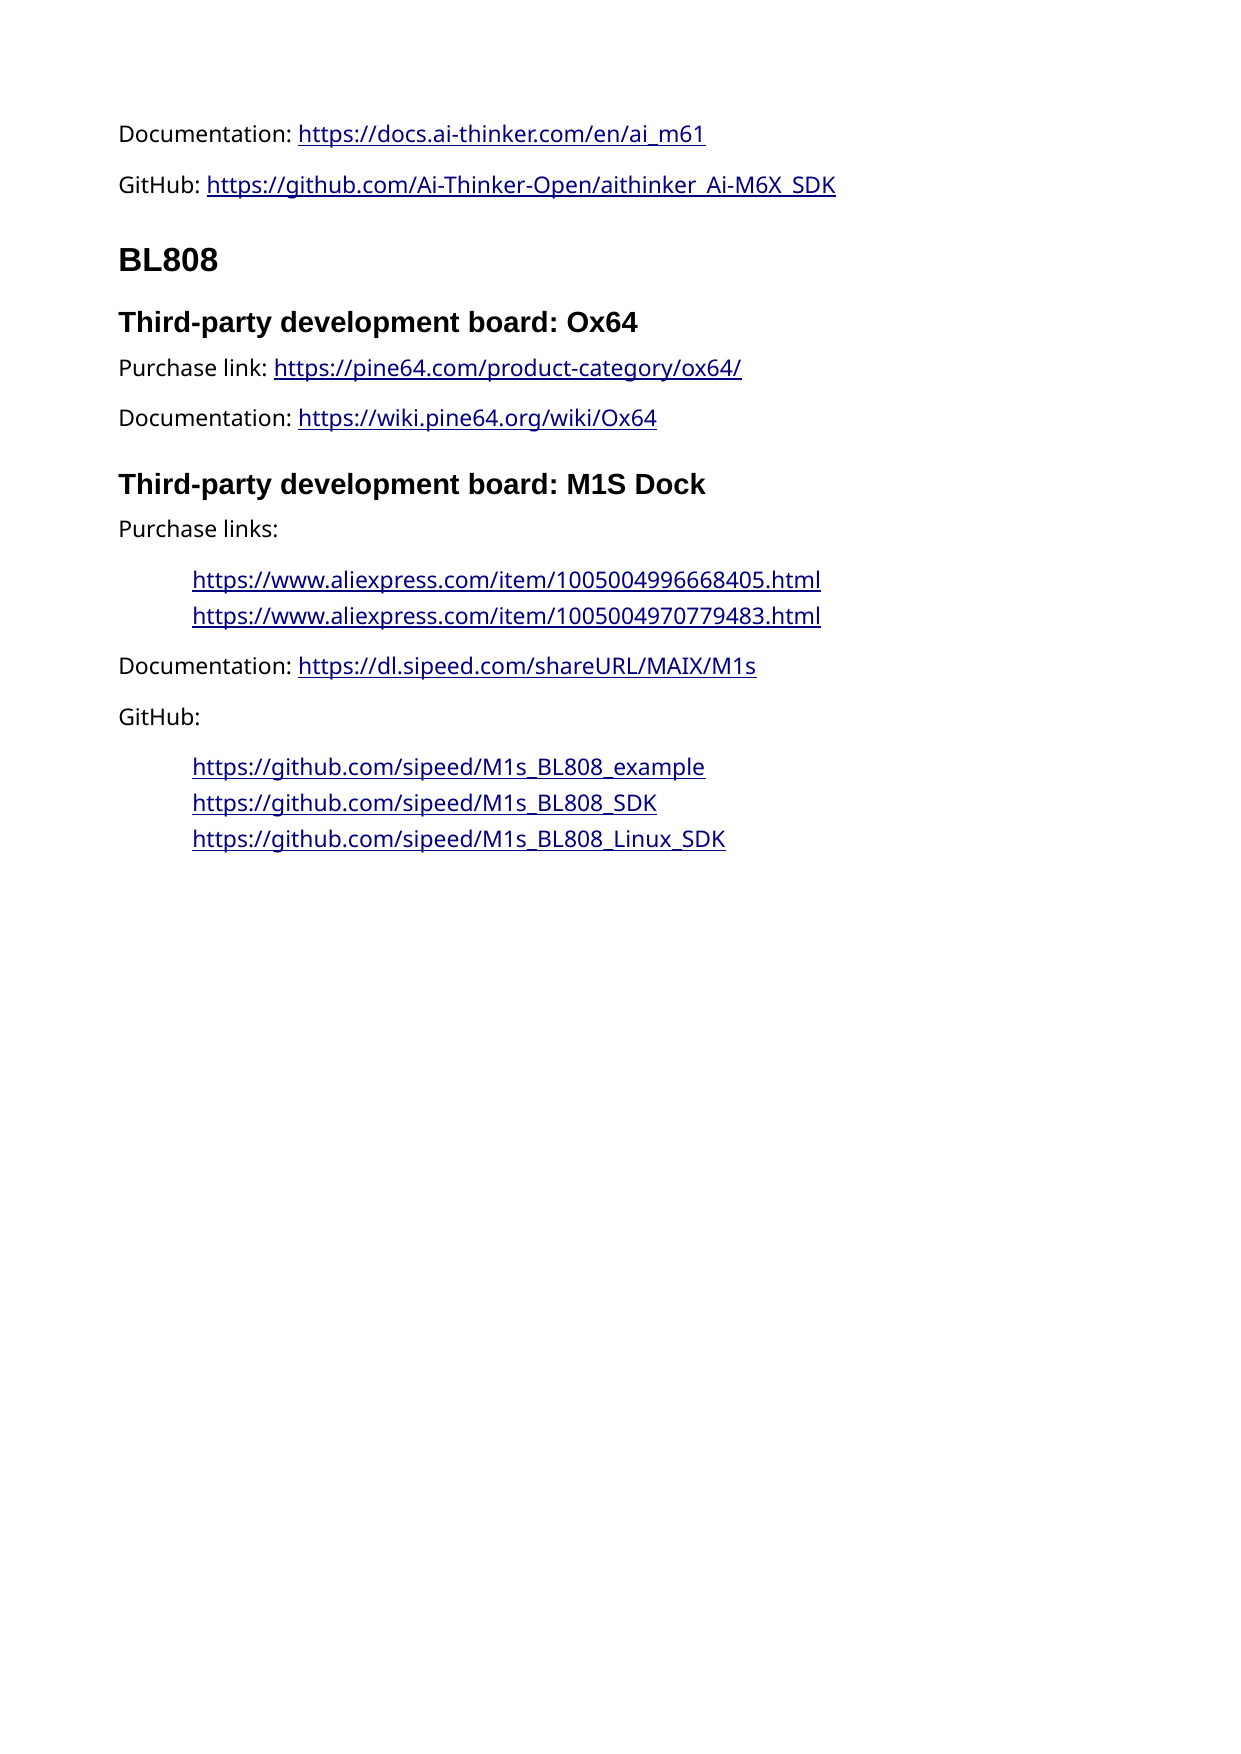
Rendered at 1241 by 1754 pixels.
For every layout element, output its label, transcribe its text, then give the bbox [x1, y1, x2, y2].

subtitle Third-party development board: Ox64 [118, 306, 1122, 339]
text https://www.aliexpress.com/item/1005004996668405.html [192, 564, 1122, 595]
text https://www.aliexpress.com/item/1005004970779483.html [192, 600, 1122, 631]
subtitle BL808 [118, 240, 1122, 278]
text Documentation: https://dl.sipeed.com/shareURL/MAIX/M1s [118, 650, 1122, 681]
text https://github.com/sipeed/M1s_BL808_example [192, 751, 1122, 782]
text https://github.com/sipeed/M1s_BL808_Linux_SDK [192, 823, 1122, 854]
text https://github.com/sipeed/M1s_BL808_SDK [192, 787, 1122, 818]
text Documentation: https://docs.ai-thinker.com/en/ai_m61 [118, 118, 1122, 149]
text GitHub: https://github.com/Ai-Thinker-Open/aithinker_Ai-M6X_SDK [118, 169, 1122, 200]
text Documentation: https://wiki.pine64.org/wiki/Ox64 [118, 402, 1122, 433]
subtitle Third-party development board: M1S Dock [118, 467, 1122, 501]
text GitHub: [118, 701, 1122, 732]
text Purchase link: https://pine64.com/product-category/ox64/ [118, 352, 1122, 383]
text Purchase links: [118, 513, 1122, 544]
